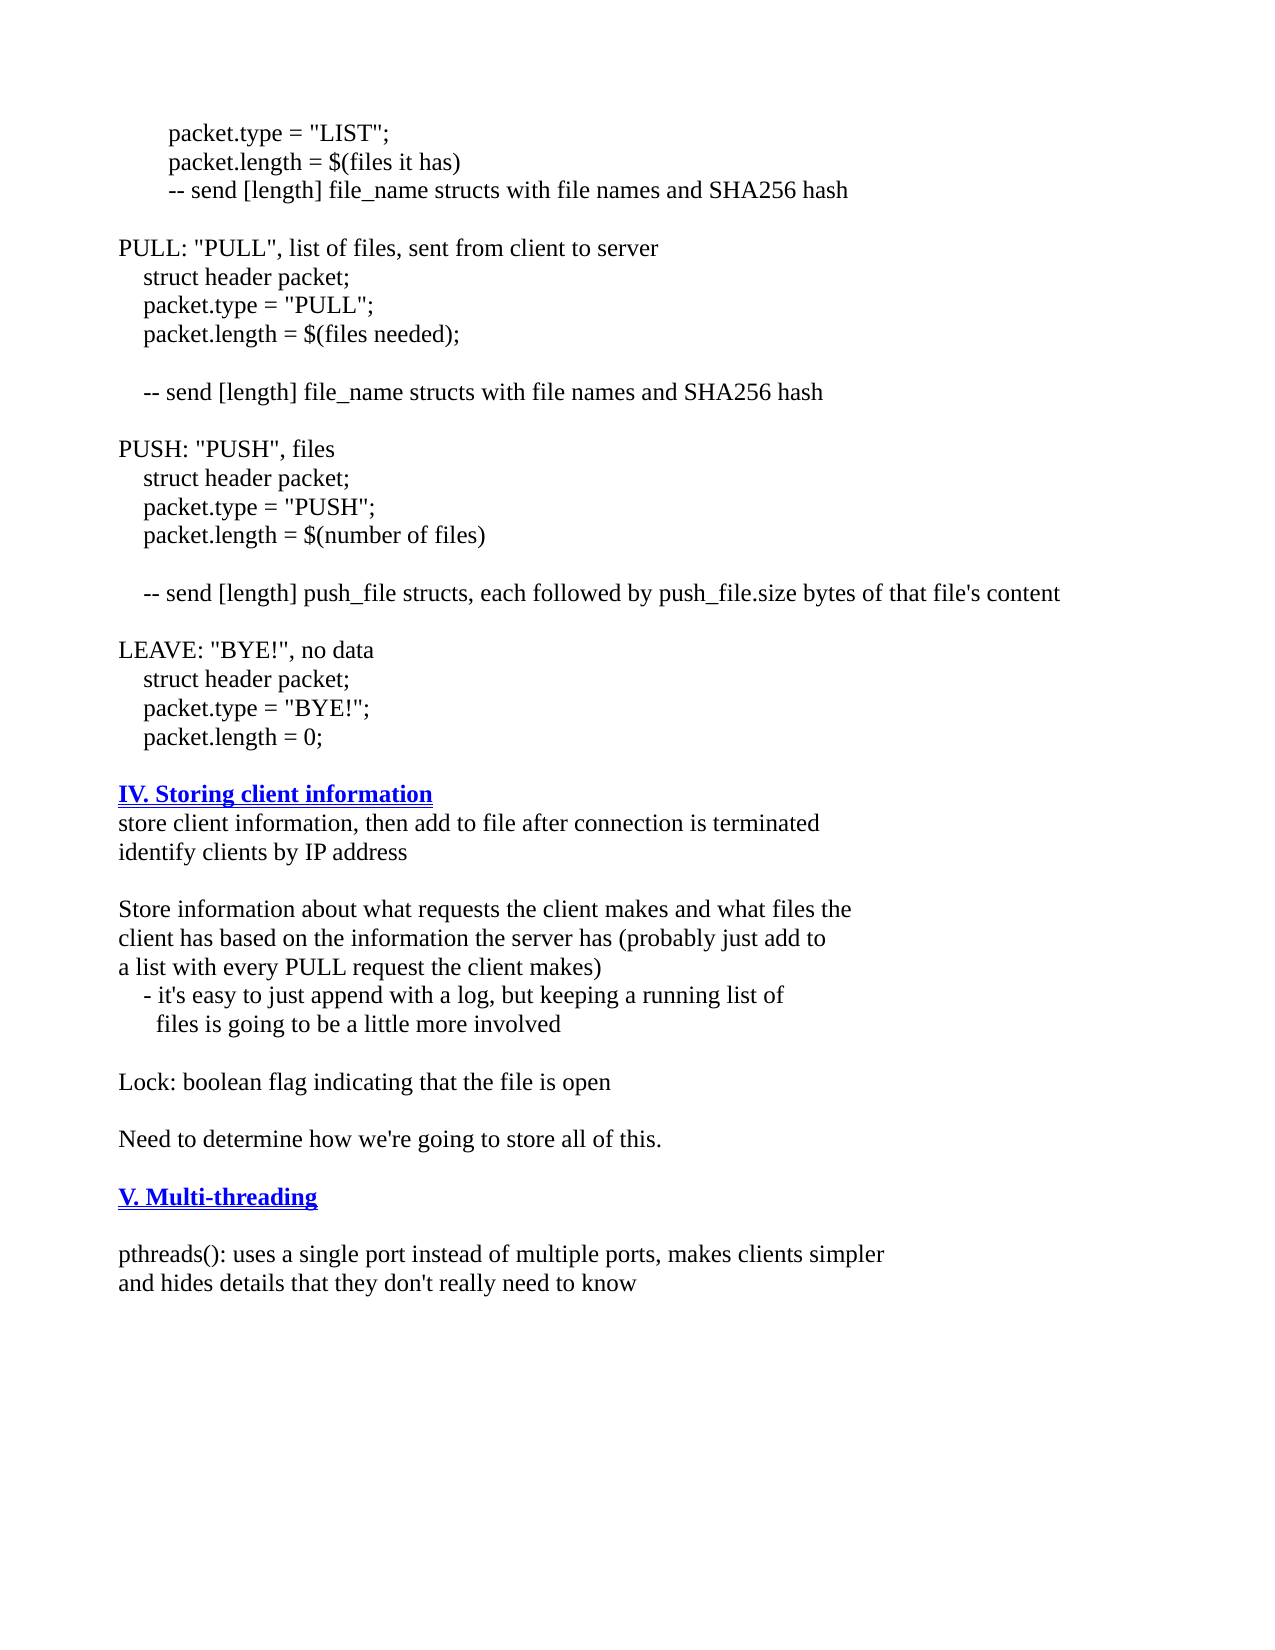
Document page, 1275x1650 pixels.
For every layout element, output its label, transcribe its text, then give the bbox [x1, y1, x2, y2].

text packet.type = "LIST"; [118, 118, 1157, 147]
text -- send [length] file_name structs with file names and SHA256 hash [118, 176, 1157, 204]
text -- send [length] file_name structs with file names and SHA256 hash [118, 377, 1157, 406]
text -- send [length] push_file structs, each followed by push_file.size bytes of that file's content [118, 578, 1157, 607]
text PULL: "PULL", list of files, sent from client to server [118, 233, 1157, 262]
text Lock: boolean flag indicating that the file is open [118, 1067, 1157, 1096]
text - it's easy to just append with a log, but keeping a running list of [118, 981, 1157, 1009]
text IV. Storing client information [118, 779, 1157, 808]
text packet.length = 0; [118, 722, 1157, 751]
text client has based on the information the server has (probably just add to [118, 923, 1157, 952]
text LEAVE: "BYE!", no data [118, 636, 1157, 664]
text packet.length = $(files needed); [118, 319, 1157, 348]
text identify clients by IP address [118, 837, 1157, 866]
text Store information about what requests the client makes and what files the [118, 894, 1157, 923]
text pthreads(): uses a single port instead of multiple ports, makes clients simpler [118, 1239, 1157, 1268]
text PUSH: "PUSH", files [118, 434, 1157, 463]
text packet.length = $(number of files) [118, 521, 1157, 549]
text packet.length = $(files it has) [118, 147, 1157, 176]
text packet.type = "BYE!"; [118, 693, 1157, 722]
text packet.type = "PUSH"; [118, 492, 1157, 521]
text and hides details that they don't really need to know [118, 1268, 1157, 1297]
text store client information, then add to file after connection is terminated [118, 808, 1157, 837]
text V. Multi-threading [118, 1182, 1157, 1211]
text struct header packet; [118, 664, 1157, 693]
text packet.type = "PULL"; [118, 291, 1157, 319]
text struct header packet; [118, 262, 1157, 291]
text a list with every PULL request the client makes) [118, 952, 1157, 981]
text files is going to be a little more involved [118, 1009, 1157, 1038]
text struct header packet; [118, 463, 1157, 492]
text Need to determine how we're going to store all of this. [118, 1124, 1157, 1153]
